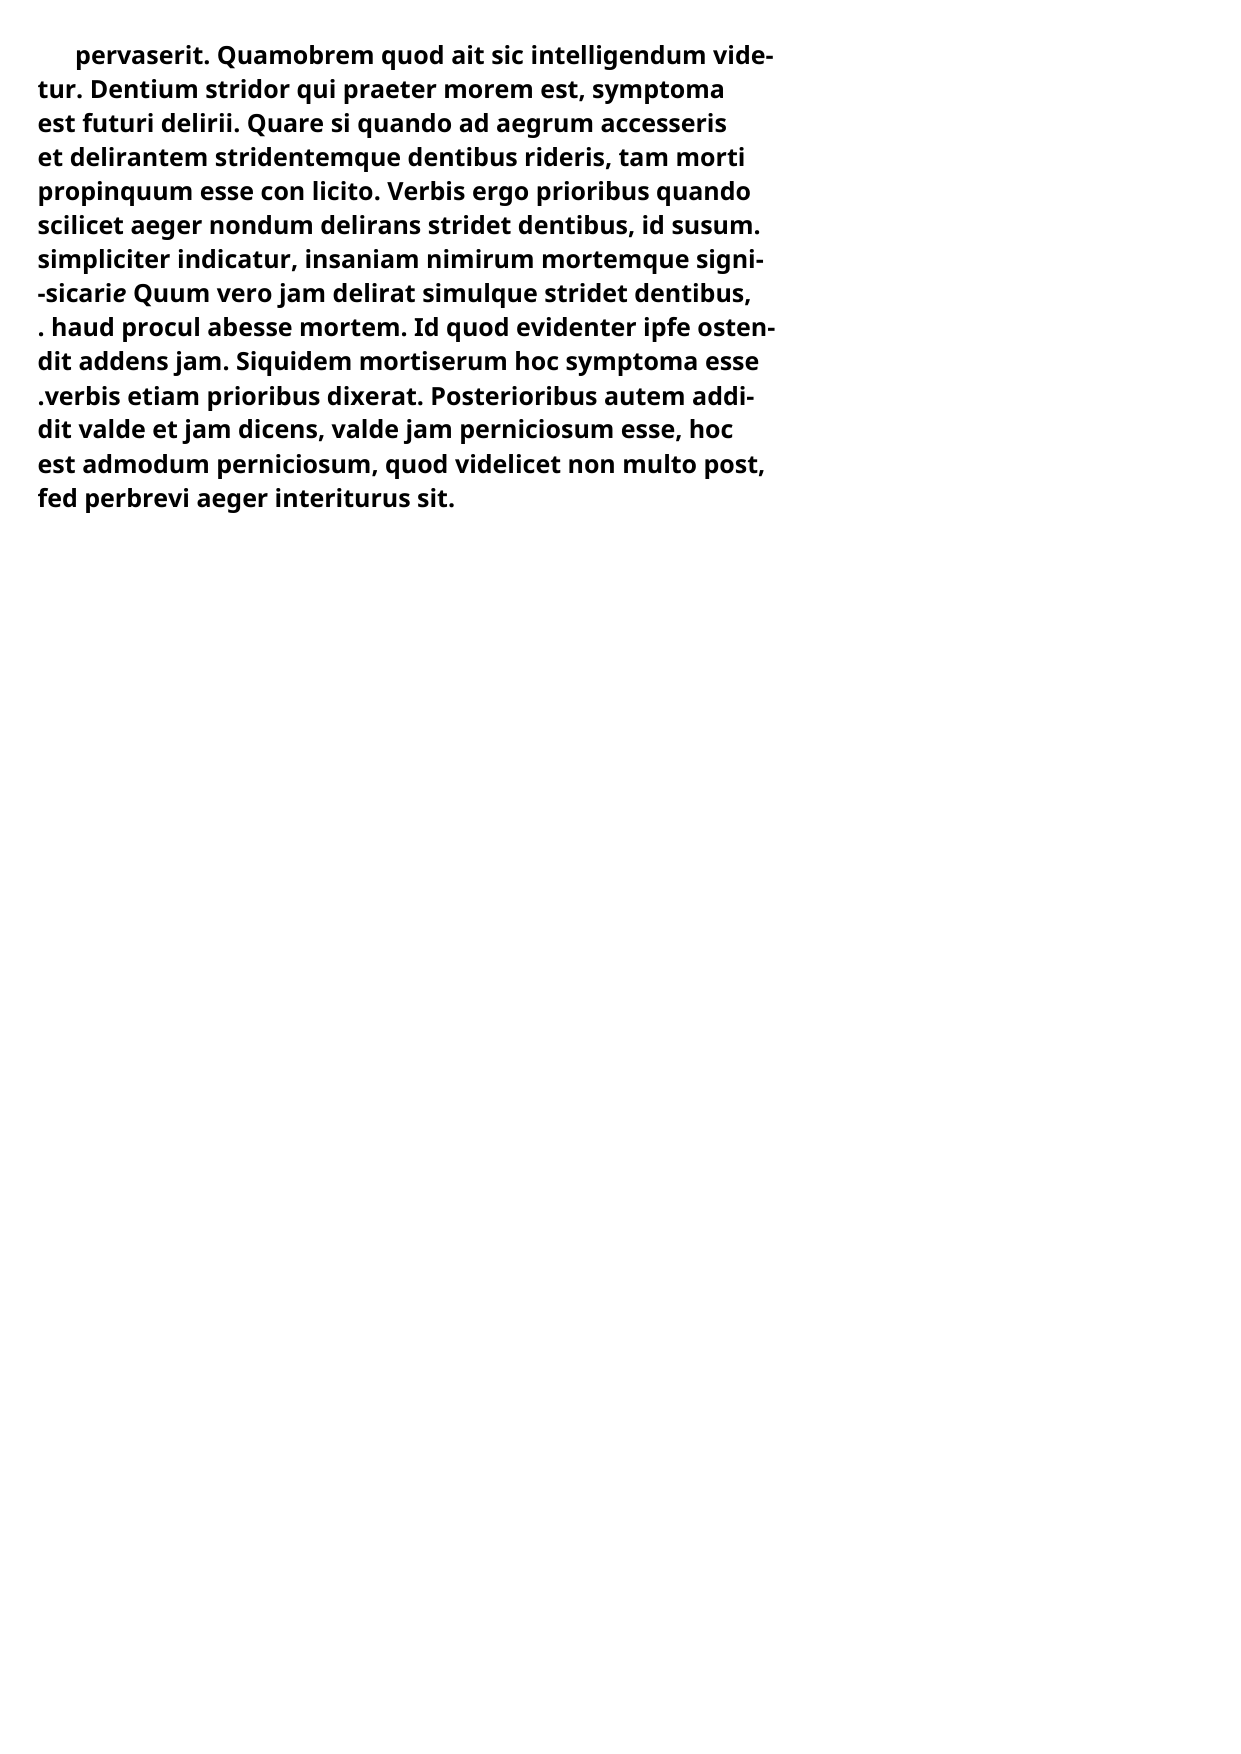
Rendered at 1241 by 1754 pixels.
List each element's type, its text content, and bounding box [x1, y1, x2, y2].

text pervaserit. Quamobrem quod ait sic intelligendum vide- tur. Dentium stridor qui praeter morem est, symptoma est futuri delirii. Quare si quando ad aegrum accesseris et delirantem stridentemque dentibus rideris, tam morti propinquum esse con licito. Verbis ergo prioribus quando scilicet aeger nondum delirans stridet dentibus, id susum. simpliciter indicatur, insaniam nimirum mortemque signi- -sicarie Quum vero jam delirat simulque stridet dentibus, . haud procul abesse mortem. Id quod evidenter ipfe osten- dit addens jam. Siquidem mortiserum hoc symptoma esse .verbis etiam prioribus dixerat. Posterioribus autem addi- dit valde et jam dicens, valde jam perniciosum esse, hoc est admodum perniciosum, quod videlicet non multo post, fed perbrevi aeger interiturus sit. [37, 37, 1203, 514]
